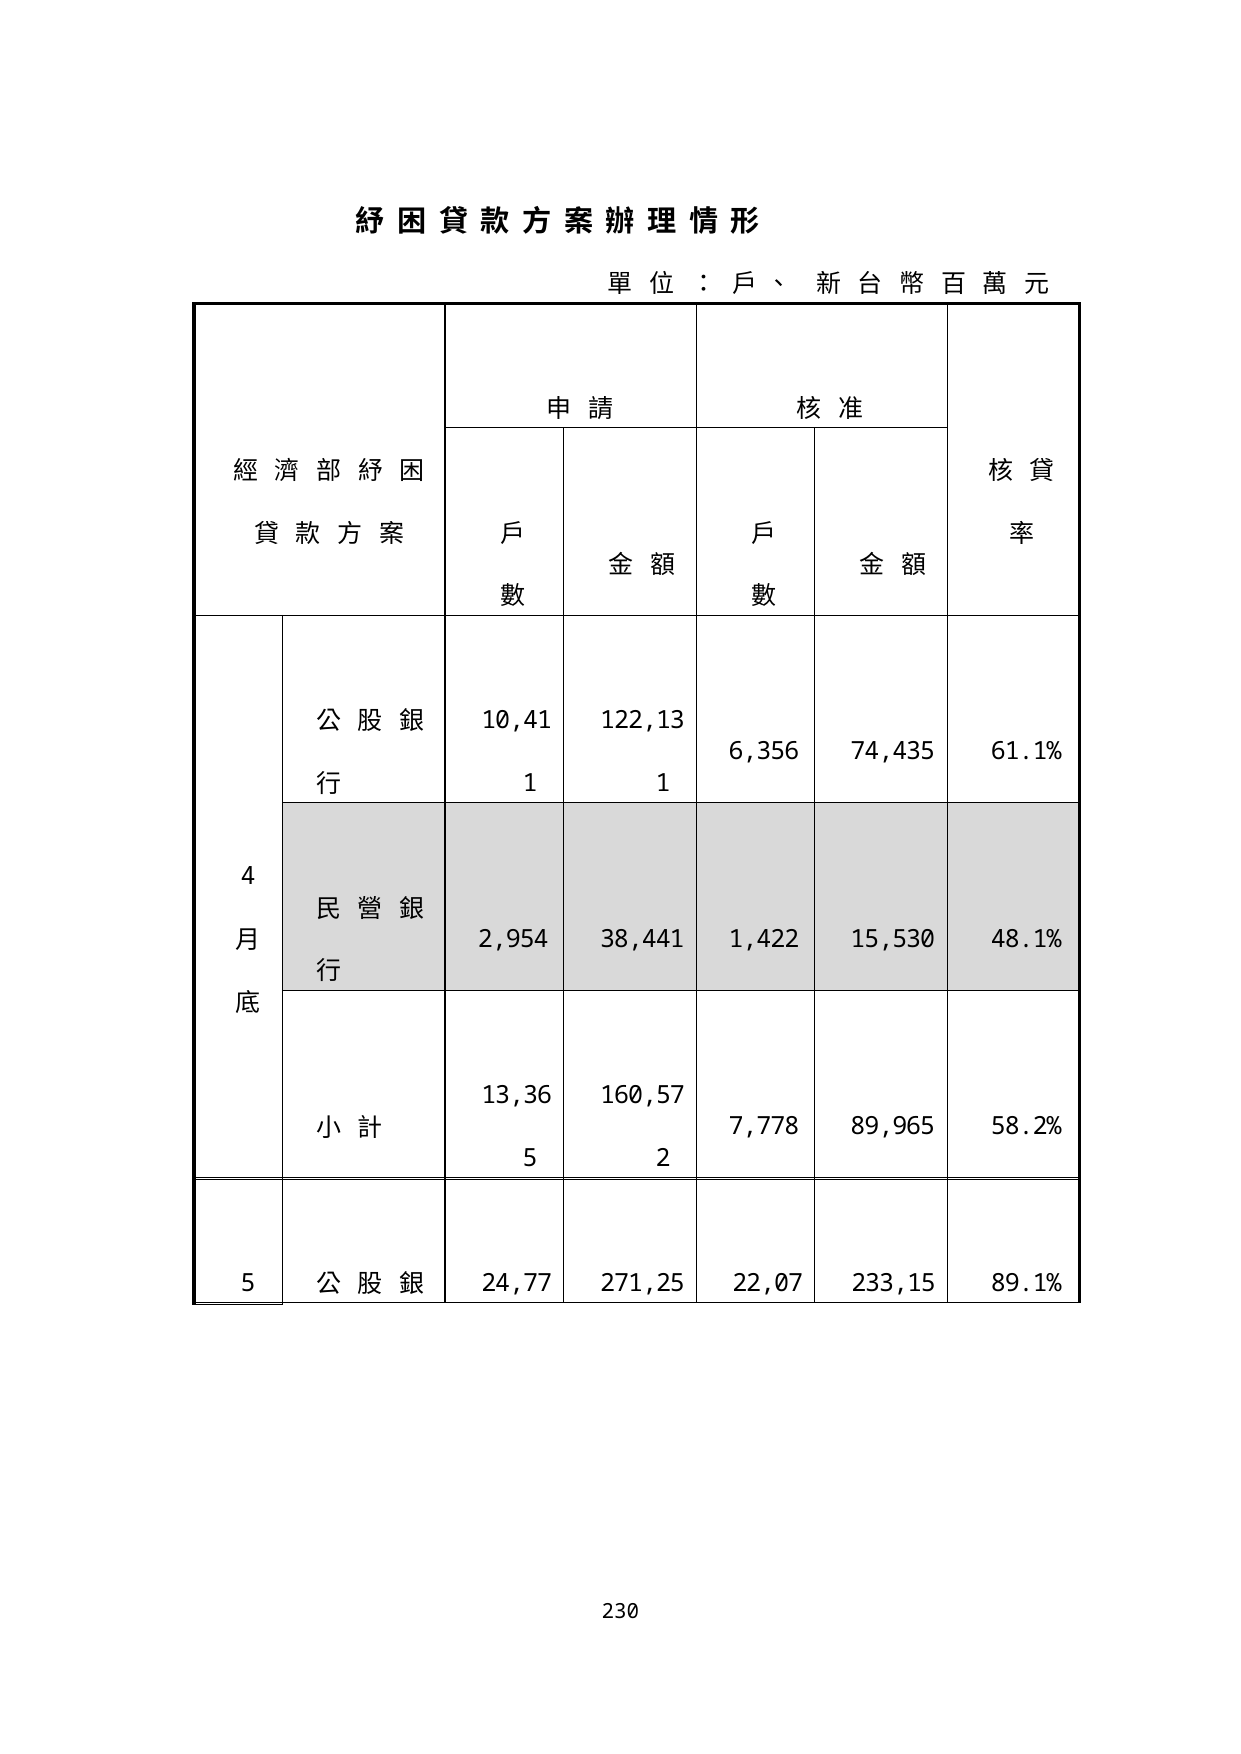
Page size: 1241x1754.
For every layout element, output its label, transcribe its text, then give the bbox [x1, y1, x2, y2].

table_cell 15,530 [815, 803, 947, 990]
table_cell 民營銀行 [283, 803, 444, 990]
table_cell 10,411 [446, 616, 563, 802]
text 單位：戶、新台幣百萬元 [183, 240, 1058, 302]
table_header 經濟部紓困貸款方案 [196, 305, 444, 615]
table_cell 2,954 [446, 803, 563, 990]
table_cell 271,25 [564, 1180, 696, 1302]
table_cell 58.2% [948, 991, 1078, 1177]
table_cell 戶數 [446, 428, 563, 615]
table_cell 5 [196, 1180, 282, 1302]
table_header 申請 [446, 305, 696, 427]
table_cell 61.1% [948, 616, 1078, 802]
table_cell 公股銀 [283, 1180, 444, 1302]
table_cell 22,07 [697, 1180, 814, 1302]
text 紓困貸款方案辦理情形 [183, 177, 1058, 240]
table_cell 24,77 [446, 1180, 563, 1302]
table_cell 89.1% [948, 1180, 1078, 1302]
table_cell 戶數 [697, 428, 814, 615]
table_cell 7,778 [697, 991, 814, 1177]
table_cell 233,15 [815, 1180, 947, 1302]
table_header 核准 [697, 305, 947, 427]
table_cell 74,435 [815, 616, 947, 802]
table_cell 1,422 [697, 803, 814, 990]
table_cell 13,365 [446, 991, 563, 1177]
table_cell 48.1% [948, 803, 1078, 990]
table_cell 160,572 [564, 991, 696, 1177]
table_cell 4月底 [196, 616, 282, 1177]
table_cell 38,441 [564, 803, 696, 990]
table_header 核貸率 [948, 305, 1078, 615]
table_cell 小計 [283, 991, 444, 1177]
table_cell 122,131 [564, 616, 696, 802]
table_cell 公股銀行 [283, 616, 444, 802]
table_cell 89,965 [815, 991, 947, 1177]
table_cell 6,356 [697, 616, 814, 802]
table_cell 金額 [815, 428, 947, 615]
table_cell 金額 [564, 428, 696, 615]
